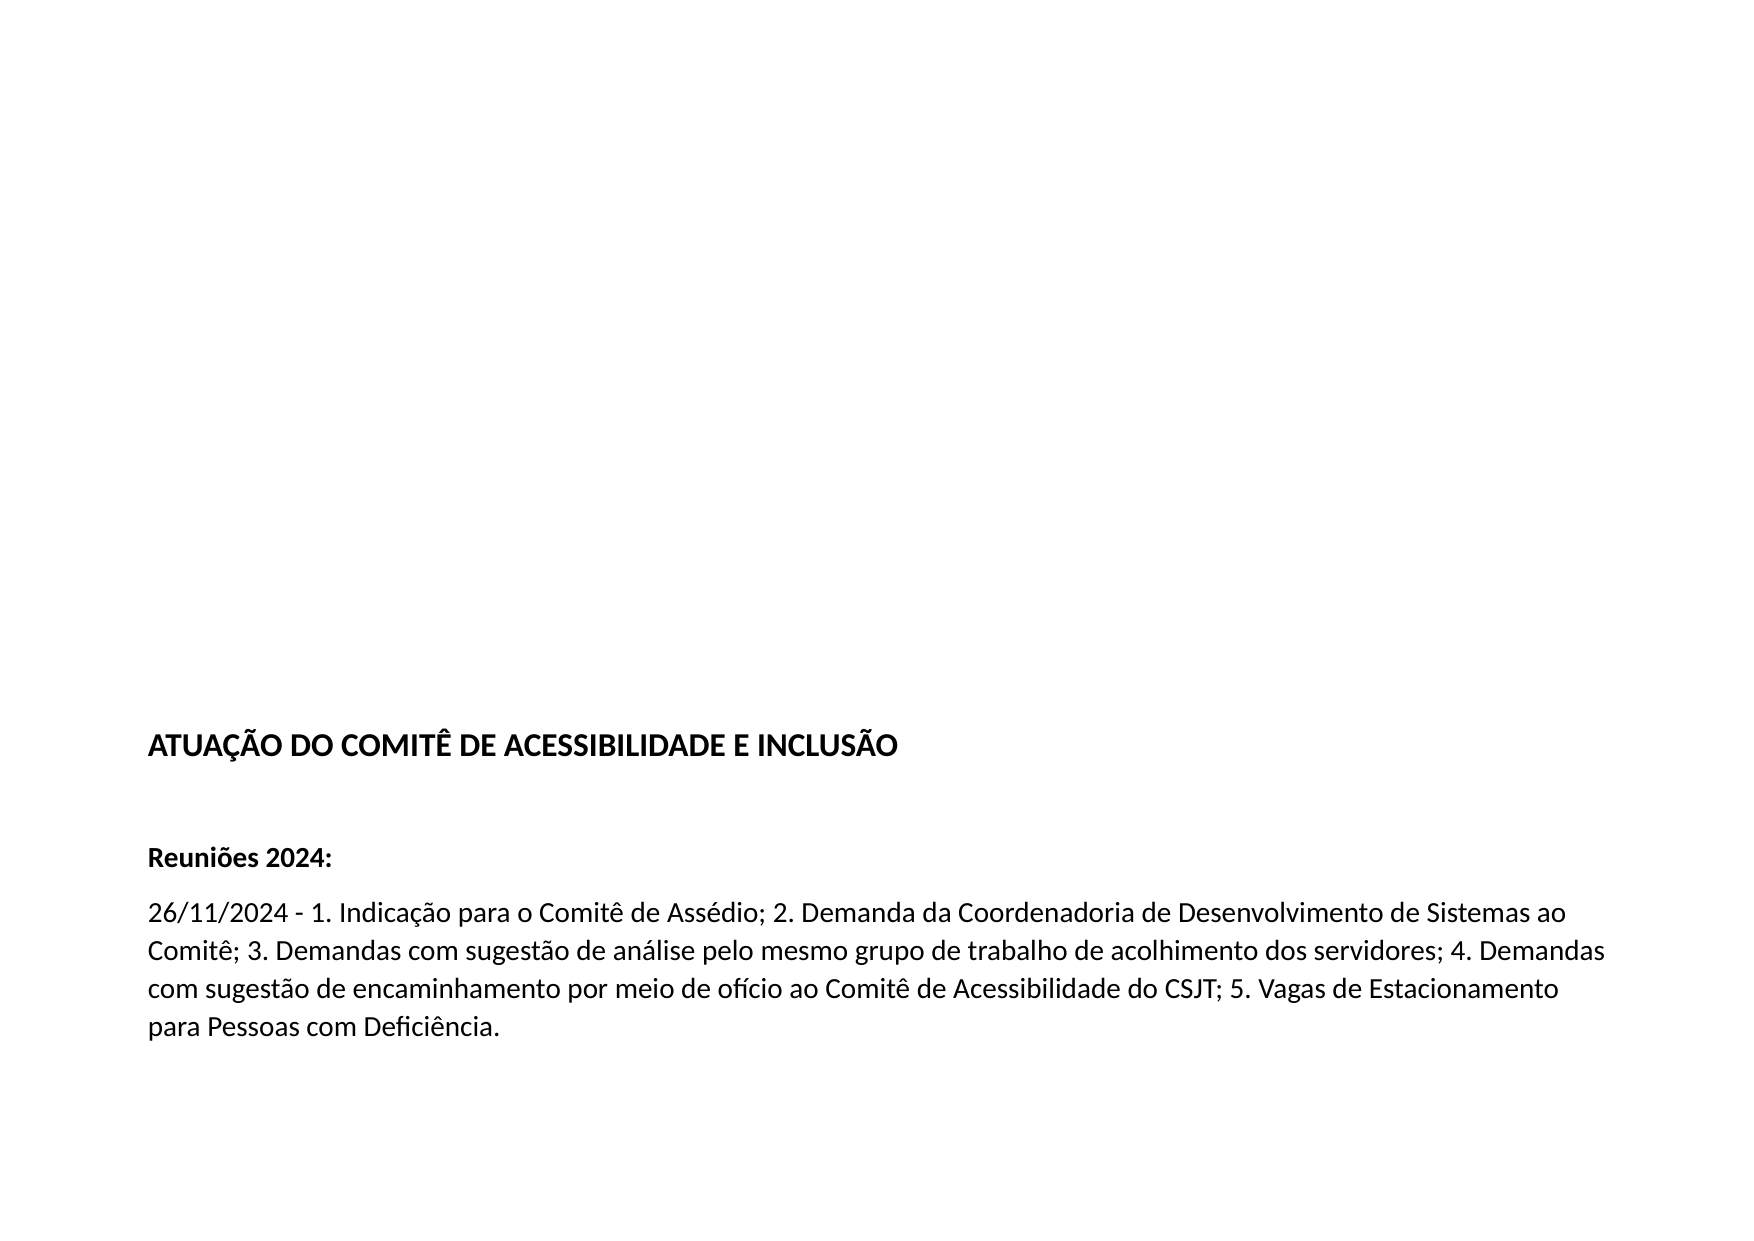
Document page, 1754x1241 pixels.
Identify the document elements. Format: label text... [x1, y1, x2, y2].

text ATUAÇÃO DO COMITÊ DE ACESSIBILIDADE E INCLUSÃO [148, 724, 1606, 765]
text Reuniões 2024: [148, 839, 1606, 874]
text 26/11/2024 - 1. Indicação para o Comitê de Assédio; 2. Demanda da Coordenadoria de Desenvolvimento de Sistemas ao Comitê; 3. Demandas com sugestão de análise pelo mesmo grupo de trabalho de acolhimento dos servidores; 4. Demandas com sugestão de encaminhamento por meio de ofício ao Comitê de Acessibilidade do CSJT; 5. Vagas de Estacionamento para Pessoas com Deficiência. [148, 894, 1606, 1043]
